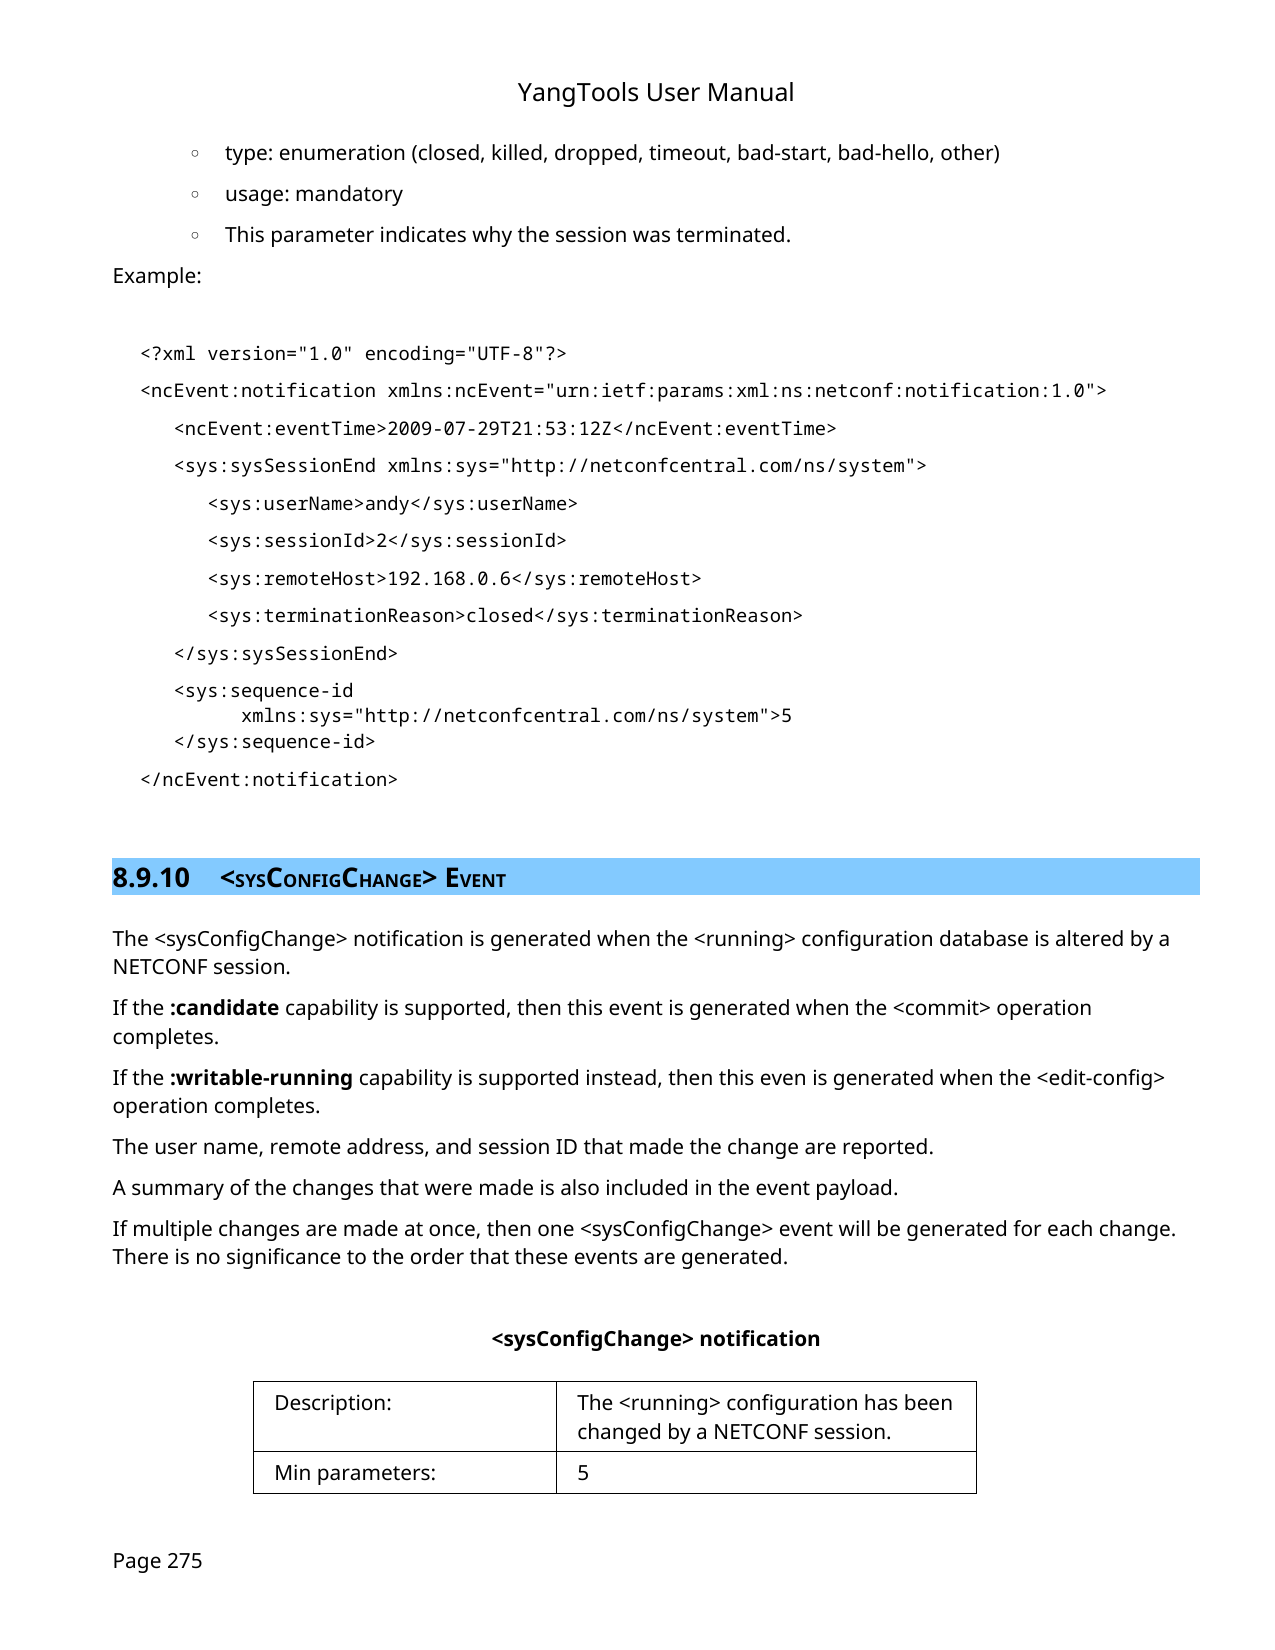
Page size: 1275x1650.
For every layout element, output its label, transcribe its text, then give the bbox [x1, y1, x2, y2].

text <?xml version="1.0" encoding="UTF-8"?> [139, 340, 1200, 365]
text A summary of the changes that were made is also included in the event payload. [112, 1173, 1200, 1202]
text <sys:sysSessionEnd xmlns:sys="http://netconfcentral.com/ns/system"> [139, 452, 1200, 478]
text <sys:sessionId>2</sys:sessionId> [139, 527, 1200, 553]
list type: enumeration (closed, killed, dropped, timeout, bad-start, bad-hello, other) [187, 138, 1200, 167]
text </ncEvent:notification> [139, 766, 1200, 791]
text If the :writable-running capability is supported instead, then this even is generated when the <edit-config> operation completes. [112, 1063, 1200, 1120]
text <sys:remoteHost>192.168.0.6</sys:remoteHost> [139, 565, 1200, 590]
subtitle <sysConfigChange> Event [112, 858, 1200, 895]
table_cell 5 [557, 1452, 976, 1493]
table_cell Min parameters: [254, 1452, 556, 1493]
text <ncEvent:notification xmlns:ncEvent="urn:ietf:params:xml:ns:netconf:notification:1.0"> [139, 377, 1200, 403]
text <sys:terminationReason>closed</sys:terminationReason> [139, 602, 1200, 628]
text <ncEvent:eventTime>2009-07-29T21:53:12Z</ncEvent:eventTime> [139, 415, 1200, 440]
text If multiple changes are made at once, then one <sysConfigChange> event will be generated for each change. There is no significance to the order that these events are generated. [112, 1214, 1200, 1271]
text The user name, remote address, and session ID that made the change are reported. [112, 1132, 1200, 1161]
text If the :candidate capability is supported, then this event is generated when the <commit> operation completes. [112, 993, 1200, 1050]
subtitle <sysConfigChange> notification [127, 1324, 1185, 1353]
list usage: mandatory [187, 179, 1200, 208]
text </sys:sysSessionEnd> [139, 640, 1200, 665]
text <sys:sequence-id xmlns:sys="http://netconfcentral.com/ns/system">5 </sys:sequence-id> [139, 677, 1200, 754]
text The <sysConfigChange> notification is generated when the <running> configuration database is altered by a NETCONF session. [112, 924, 1200, 981]
table_header The <running> configuration has been changed by a NETCONF session. [557, 1382, 976, 1451]
table_header Description: [254, 1382, 556, 1451]
text Example: [112, 261, 1200, 290]
text <sys:userName>andy</sys:userName> [139, 490, 1200, 515]
list This parameter indicates why the session was terminated. [187, 220, 1200, 249]
